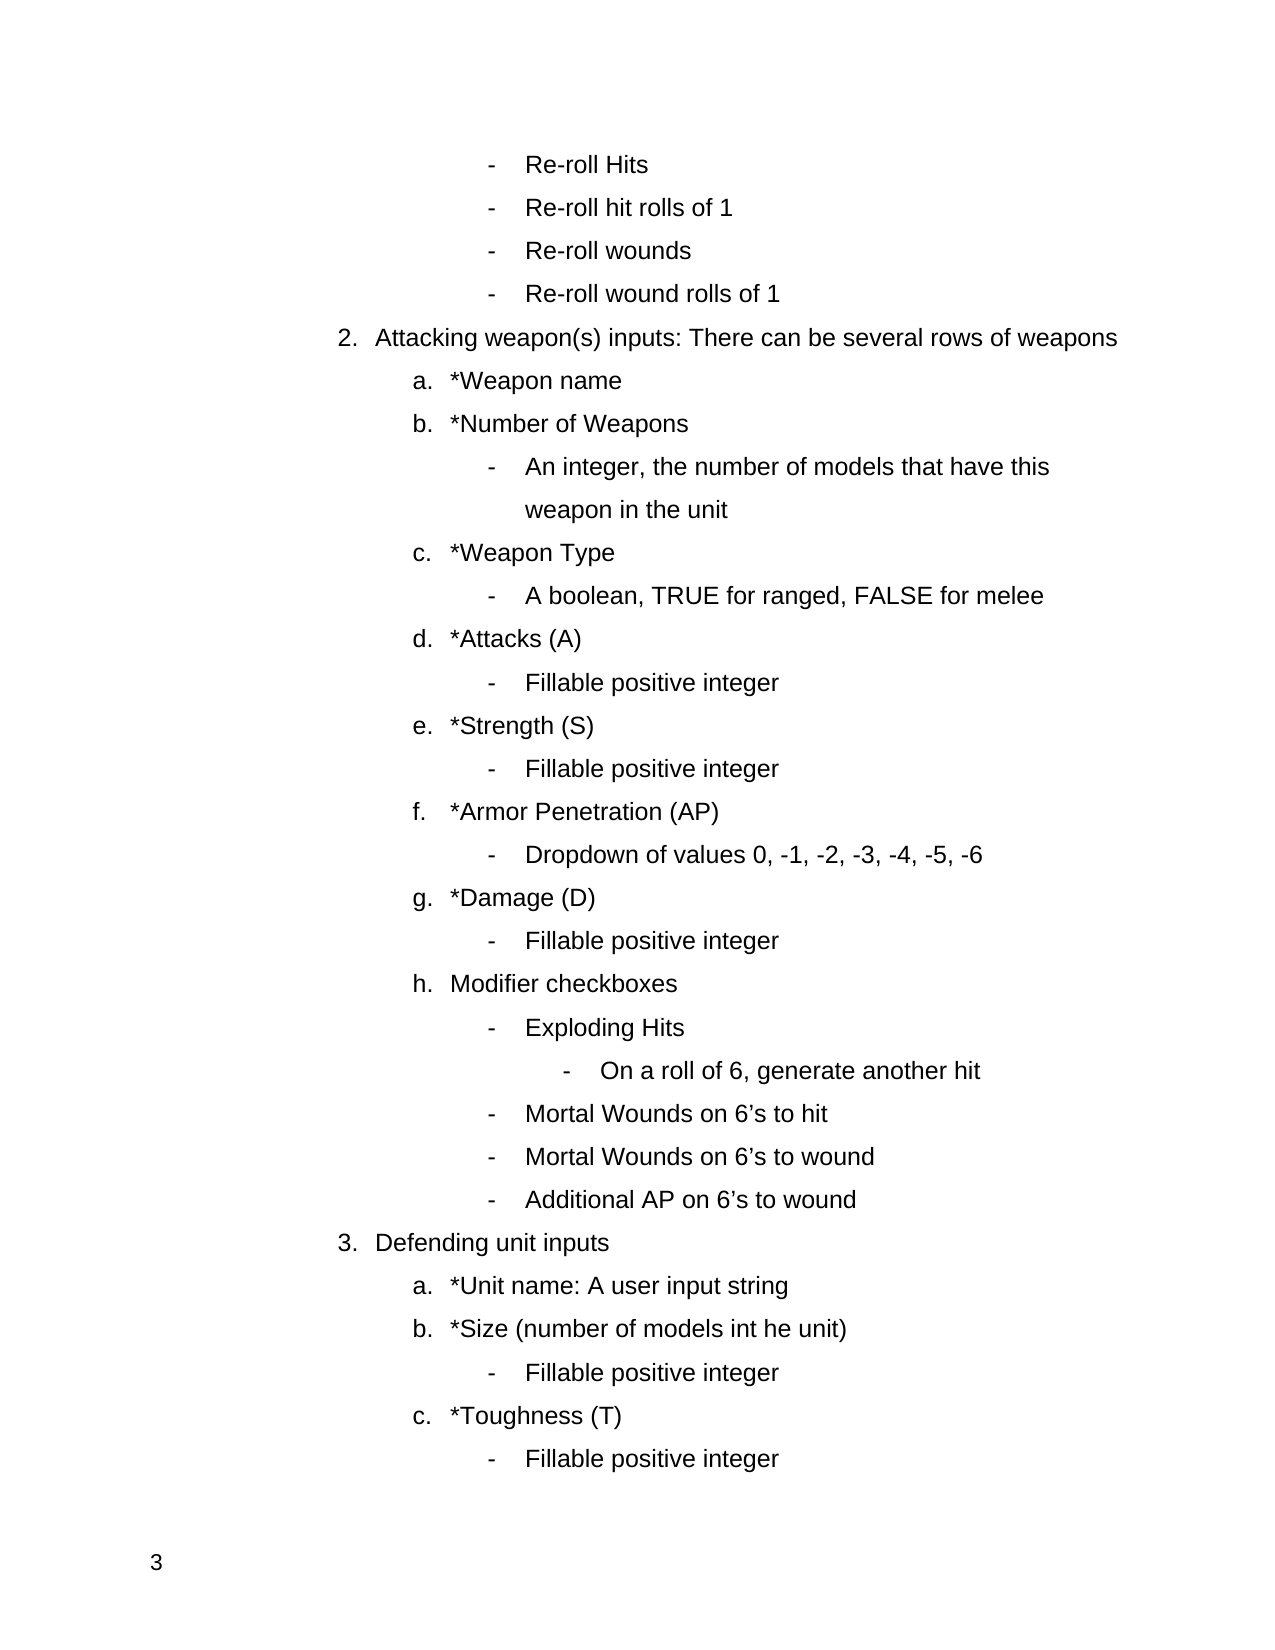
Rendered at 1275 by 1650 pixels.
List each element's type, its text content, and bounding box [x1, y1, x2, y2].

list Re-roll Hits [487, 150, 1125, 179]
list Re-roll hit rolls of 1 [487, 193, 1125, 222]
list Mortal Wounds on 6’s to hit [487, 1099, 1125, 1127]
list Fillable positive integer [487, 926, 1125, 955]
list Re-roll wounds [487, 236, 1125, 265]
list *Strength (S) [412, 711, 1125, 739]
list Defending unit inputs [337, 1228, 1125, 1257]
list Additional AP on 6’s to wound [487, 1185, 1125, 1214]
list On a roll of 6, generate another hit [562, 1056, 1125, 1084]
list Modifier checkboxes [412, 969, 1125, 998]
list *Attacks (A) [412, 624, 1125, 653]
list Fillable positive integer [487, 1357, 1125, 1386]
list *Unit name: A user input string [412, 1271, 1125, 1300]
list Fillable positive integer [487, 667, 1125, 696]
list Re-roll wound rolls of 1 [487, 279, 1125, 308]
list Mortal Wounds on 6’s to wound [487, 1142, 1125, 1171]
list *Weapon name [412, 366, 1125, 394]
list Exploding Hits [487, 1012, 1125, 1041]
list An integer, the number of models that have this weapon in the unit [487, 452, 1125, 524]
list A boolean, TRUE for ranged, FALSE for melee [487, 581, 1125, 610]
list Attacking weapon(s) inputs: There can be several rows of weapons [337, 322, 1125, 351]
list Fillable positive integer [487, 754, 1125, 782]
list *Number of Weapons [412, 409, 1125, 437]
list Dropdown of values 0, -1, -2, -3, -4, -5, -6 [487, 840, 1125, 869]
list *Toughness (T) [412, 1401, 1125, 1429]
list Fillable positive integer [487, 1444, 1125, 1472]
list *Size (number of models int he unit) [412, 1314, 1125, 1343]
list *Armor Penetration (AP) [412, 797, 1125, 826]
list *Damage (D) [412, 883, 1125, 912]
list *Weapon Type [412, 538, 1125, 567]
